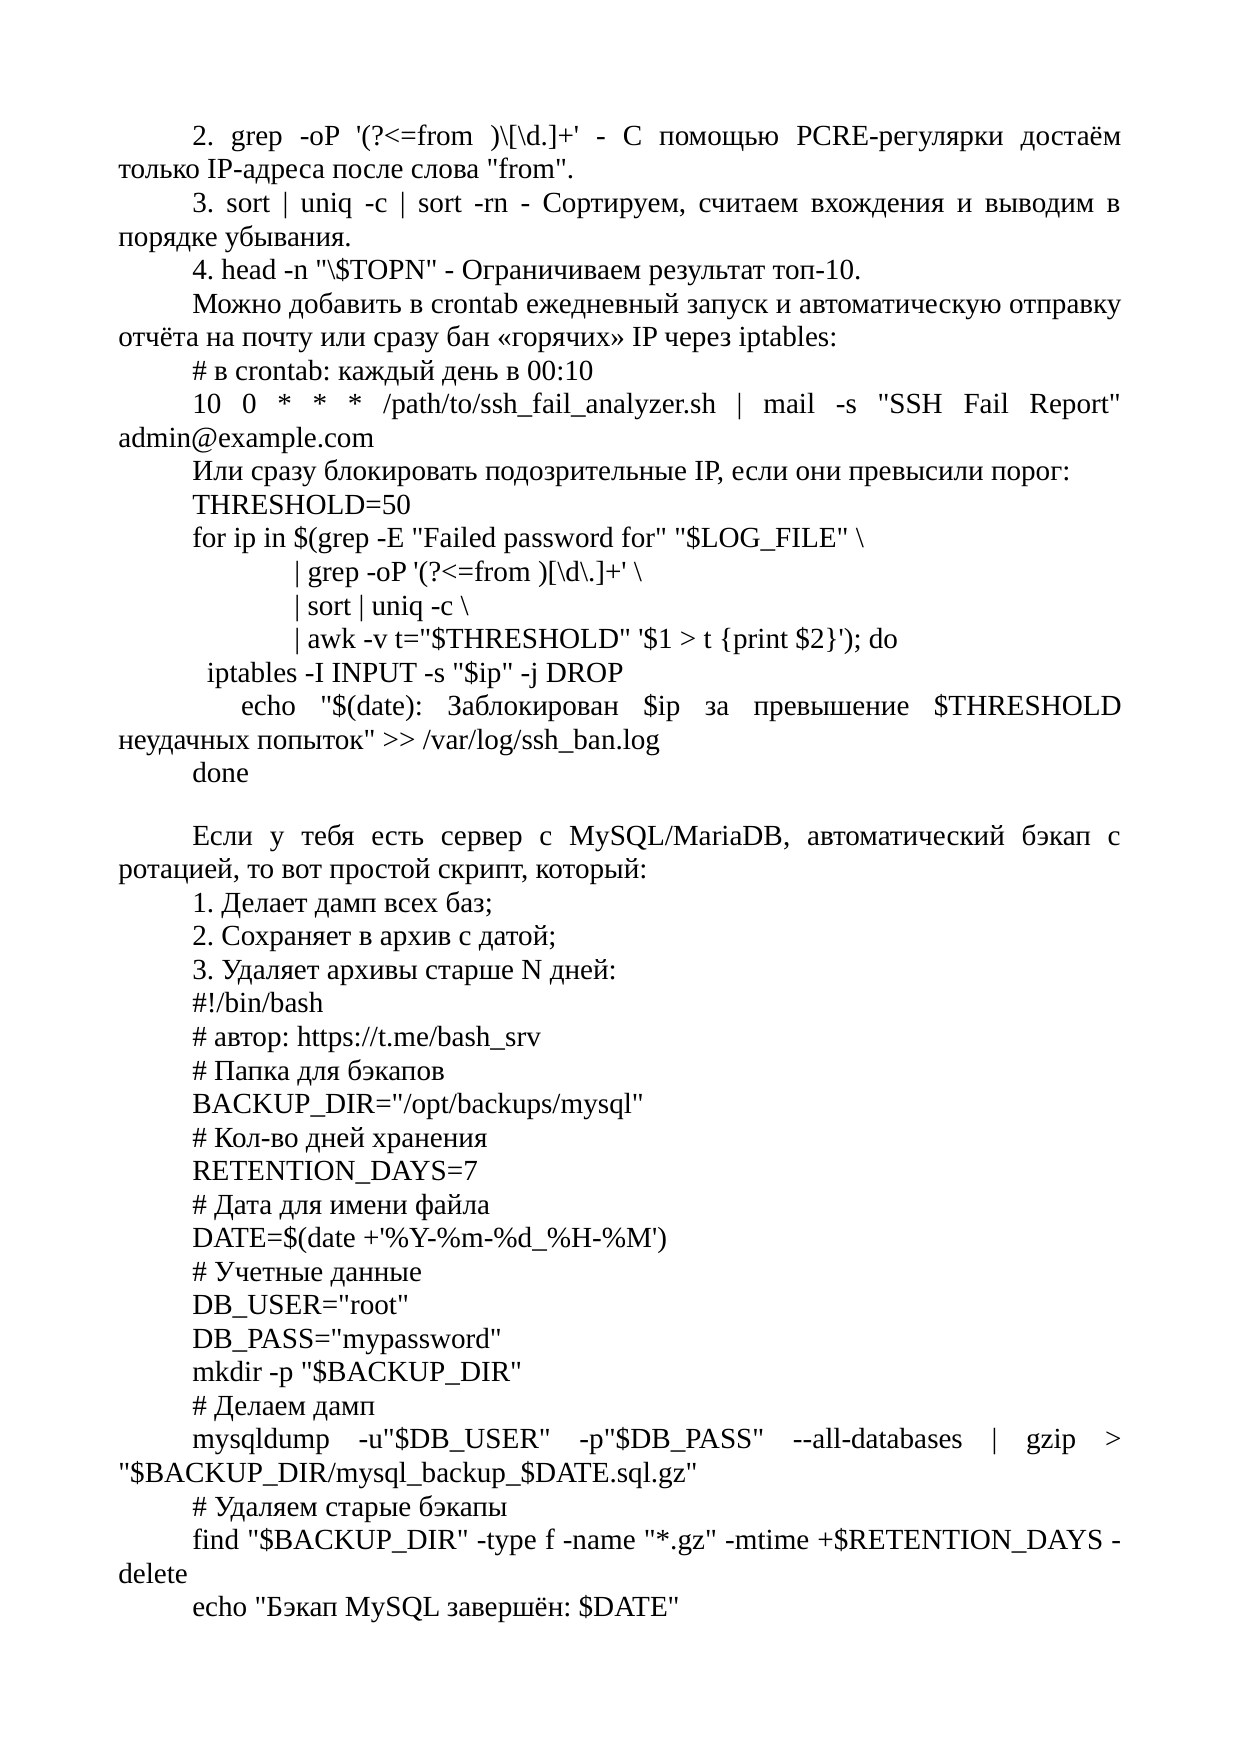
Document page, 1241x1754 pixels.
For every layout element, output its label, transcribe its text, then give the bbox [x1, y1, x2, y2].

text # в crontab: каждый день в 00:10 [118, 353, 1122, 386]
text 10 0 * * * /path/to/ssh_fail_analyzer.sh | mail -s "SSH Fail Report" admin@example.com [118, 386, 1122, 453]
text | awk -v t="$THRESHOLD" '$1 > t {print $2}'); do [118, 621, 1122, 655]
text RETENTION_DAYS=7 [118, 1153, 1122, 1187]
text #!/bin/bash [118, 986, 1122, 1019]
text echo "$(date): Заблокирован $ip за превышение $THRESHOLD неудачных попыток" >> /var/log/ssh_ban.log [118, 688, 1122, 755]
text # Учетные данные [118, 1254, 1122, 1287]
text echo "Бэкап MySQL завершён: $DATE" [118, 1589, 1122, 1623]
text mysqldump -u"$DB_USER" -p"$DB_PASS" --all-databases | gzip > "$BACKUP_DIR/mysql_backup_$DATE.sql.gz" [118, 1422, 1122, 1489]
text 2. Сохраняет в архив с датой; [118, 918, 1122, 952]
text 3. Удаляет архивы старше N дней: [118, 952, 1122, 986]
text # автор: https://t.me/bash_srv [118, 1019, 1122, 1053]
text find "$BACKUP_DIR" -type f -name "*.gz" -mtime +$RETENTION_DAYS -delete [118, 1522, 1122, 1589]
text iptables -I INPUT -s "$ip" -j DROP [118, 655, 1122, 688]
text # Кол-во дней хранения [118, 1120, 1122, 1153]
text for ip in $(grep -E "Failed password for" "$LOG_FILE" \ [118, 521, 1122, 554]
text DATE=$(date +'%Y-%m-%d_%H-%M') [118, 1220, 1122, 1254]
text # Удаляем старые бэкапы [118, 1489, 1122, 1522]
text # Делаем дамп [118, 1388, 1122, 1422]
text 4. head -n "\$TOPN" - Ограничиваем результат топ-10. [118, 252, 1122, 286]
text BACKUP_DIR="/opt/backups/mysql" [118, 1086, 1122, 1120]
text 1. Делает дамп всех баз; [118, 885, 1122, 918]
text THRESHOLD=50 [118, 487, 1122, 521]
text 2. grep -oP '(?<=from )\[\d.]+' - С помощью PCRE-регулярки достаём только IP-адреса после слова "from". [118, 118, 1122, 185]
text Или сразу блокировать подозрительные IP, если они превысили порог: [118, 453, 1122, 487]
text # Папка для бэкапов [118, 1053, 1122, 1086]
text DB_USER="root" [118, 1287, 1122, 1321]
text DB_PASS="mypassword" [118, 1321, 1122, 1354]
text Можно добавить в crontab ежедневный запуск и автоматическую отправку отчёта на почту или сразу бан «горячих» IP через iptables: [118, 286, 1122, 353]
text | grep -oP '(?<=from )[\d\.]+' \ [118, 554, 1122, 588]
text done [118, 755, 1122, 789]
text Если у тебя есть сервер с MySQL/MariaDB, автоматический бэкап с ротацией, то вот простой скрипт, который: [118, 818, 1122, 885]
text mkdir -p "$BACKUP_DIR" [118, 1354, 1122, 1388]
text # Дата для имени файла [118, 1187, 1122, 1220]
text | sort | uniq -c \ [118, 588, 1122, 621]
text 3. sort | uniq -c | sort -rn - Сортируем, считаем вхождения и выводим в порядке убывания. [118, 185, 1122, 252]
